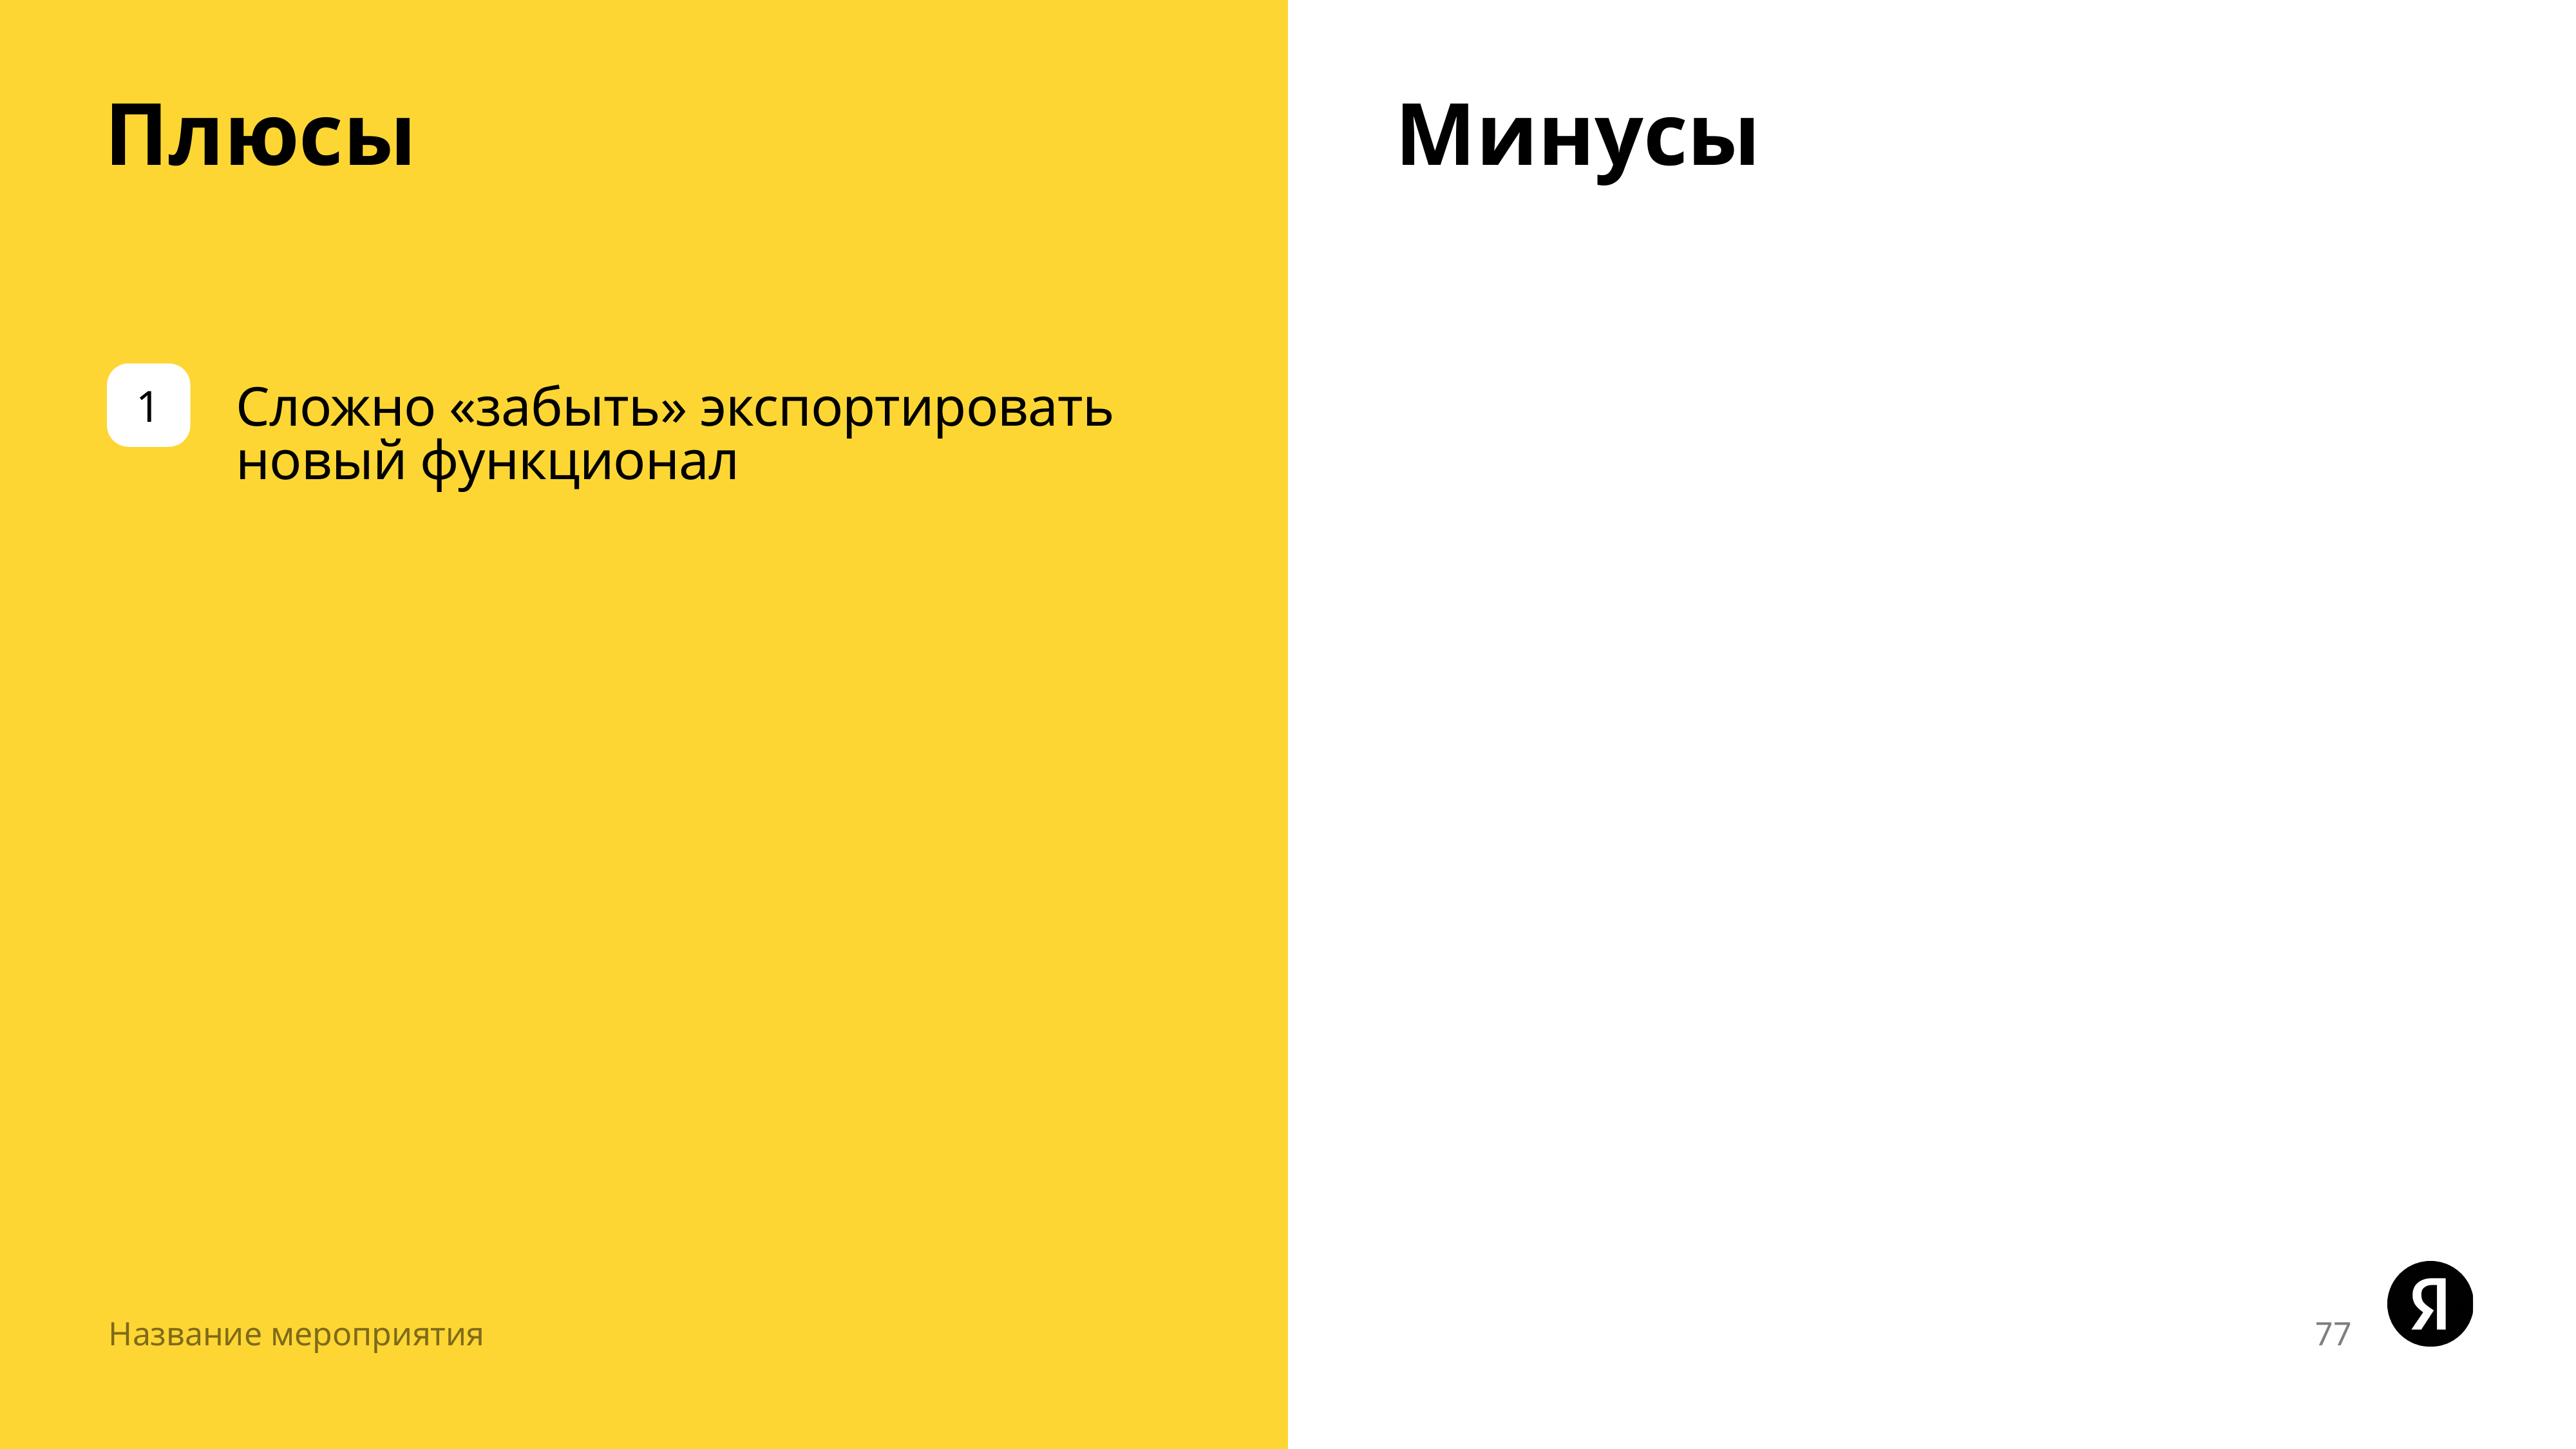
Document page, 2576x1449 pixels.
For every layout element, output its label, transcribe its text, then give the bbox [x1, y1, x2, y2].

text_box Сложно «забыть» экспортировать новый функционал [236, 383, 1229, 491]
list Плюсы [104, 99, 1181, 184]
list Минусы [1395, 99, 2471, 184]
text_box 1 [107, 363, 191, 447]
picture [2387, 1261, 2474, 1347]
